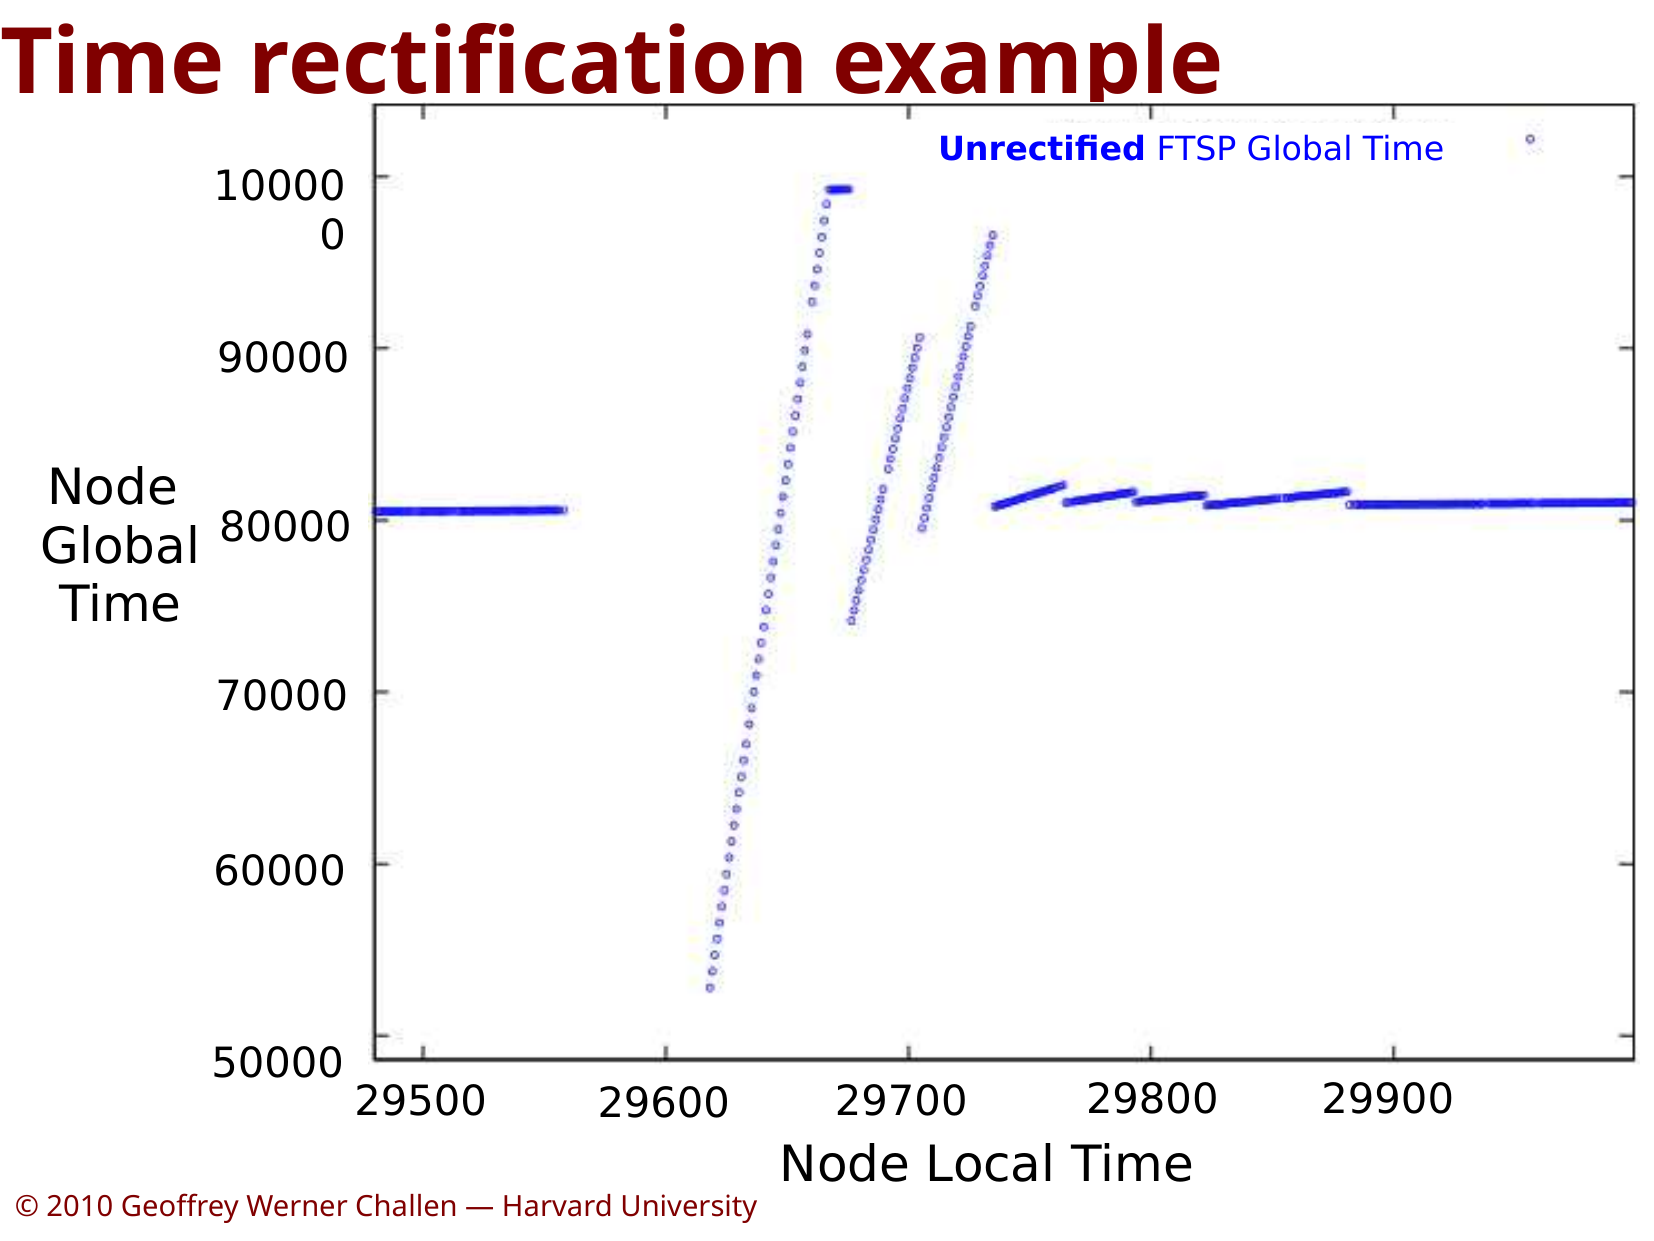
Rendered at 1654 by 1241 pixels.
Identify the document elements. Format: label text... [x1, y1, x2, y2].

text_box 70000 [189, 664, 363, 728]
title Time rectification example [0, 0, 1654, 117]
text_box 50000 [185, 1031, 359, 1096]
text_box 29500 [333, 1069, 508, 1133]
text_box Node Global Time [21, 450, 220, 641]
text_box Unrectified FTSP Global Time [897, 122, 1460, 187]
text_box 100000 [187, 154, 361, 267]
text_box 29700 [814, 1069, 988, 1133]
text_box 29900 [1301, 1067, 1475, 1131]
text_box 90000 [191, 325, 365, 390]
text_box 29800 [1065, 1067, 1239, 1131]
text_box 60000 [187, 839, 361, 903]
text_box Node Local Time [729, 1127, 1245, 1201]
text_box 29600 [577, 1071, 751, 1135]
picture [368, 102, 1640, 1067]
text_box 80000 [193, 495, 367, 559]
